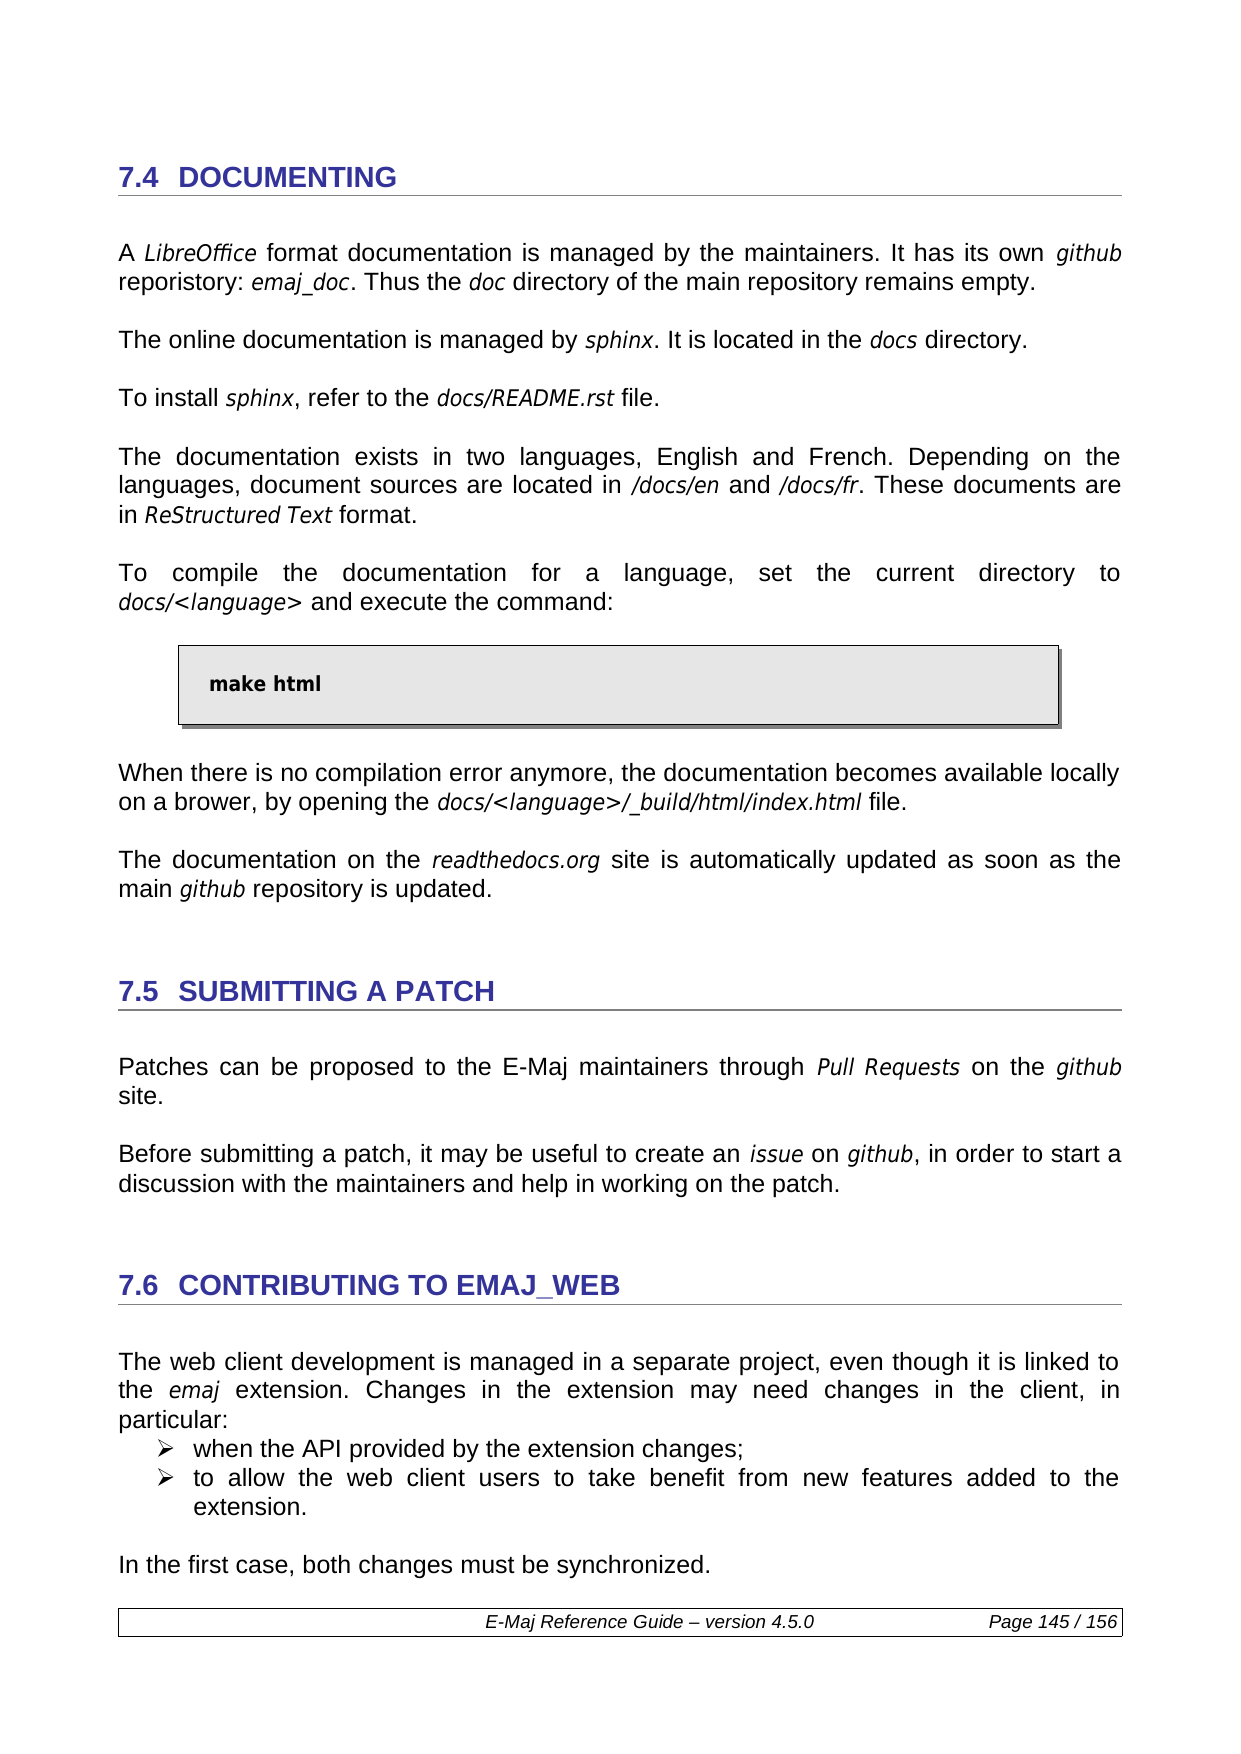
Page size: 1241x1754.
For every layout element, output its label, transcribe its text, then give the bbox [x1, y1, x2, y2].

list when the API provided by the extension changes; [156, 1433, 1122, 1463]
text When there is no compilation error anymore, the documentation becomes available locally on a brower, by opening the docs/<language>/_build/html/index.html file. [118, 758, 1122, 816]
text A LibreOffice format documentation is managed by the maintainers. It has its own github reporistory: emaj_doc. Thus the doc directory of the main repository remains empty. [118, 238, 1122, 296]
text The web client development is managed in a separate project, even though it is linked to the emaj extension. Changes in the extension may need changes in the client, in particular: [118, 1346, 1122, 1433]
text make html [179, 669, 1058, 694]
list to allow the web client users to take benefit from new features added to the extension. [156, 1463, 1122, 1521]
text To install sphinx, refer to the docs/README.rst file. [118, 383, 1122, 412]
text Patches can be proposed to the E-Maj maintainers through Pull Requests on the github site. [118, 1052, 1122, 1110]
text In the first case, both changes must be synchronized. [118, 1550, 1122, 1579]
text The documentation exists in two languages, English and French. Depending on the languages, document sources are located in /docs/en and /docs/fr. These documents are in ReStructured Text format. [118, 441, 1122, 528]
subtitle Contributing to Emaj_web [118, 1268, 1122, 1304]
subtitle Documenting [118, 160, 1122, 195]
text The documentation on the readthedocs.org site is automatically updated as soon as the main github repository is updated. [118, 845, 1122, 903]
text The online documentation is managed by sphinx. It is located in the docs directory. [118, 325, 1122, 354]
text Before submitting a patch, it may be useful to create an issue on github, in order to start a discussion with the maintainers and help in working on the patch. [118, 1139, 1122, 1197]
text To compile the documentation for a language, set the current directory to docs/<language> and execute the command: [118, 558, 1122, 616]
subtitle Submitting a patch [118, 974, 1122, 1009]
